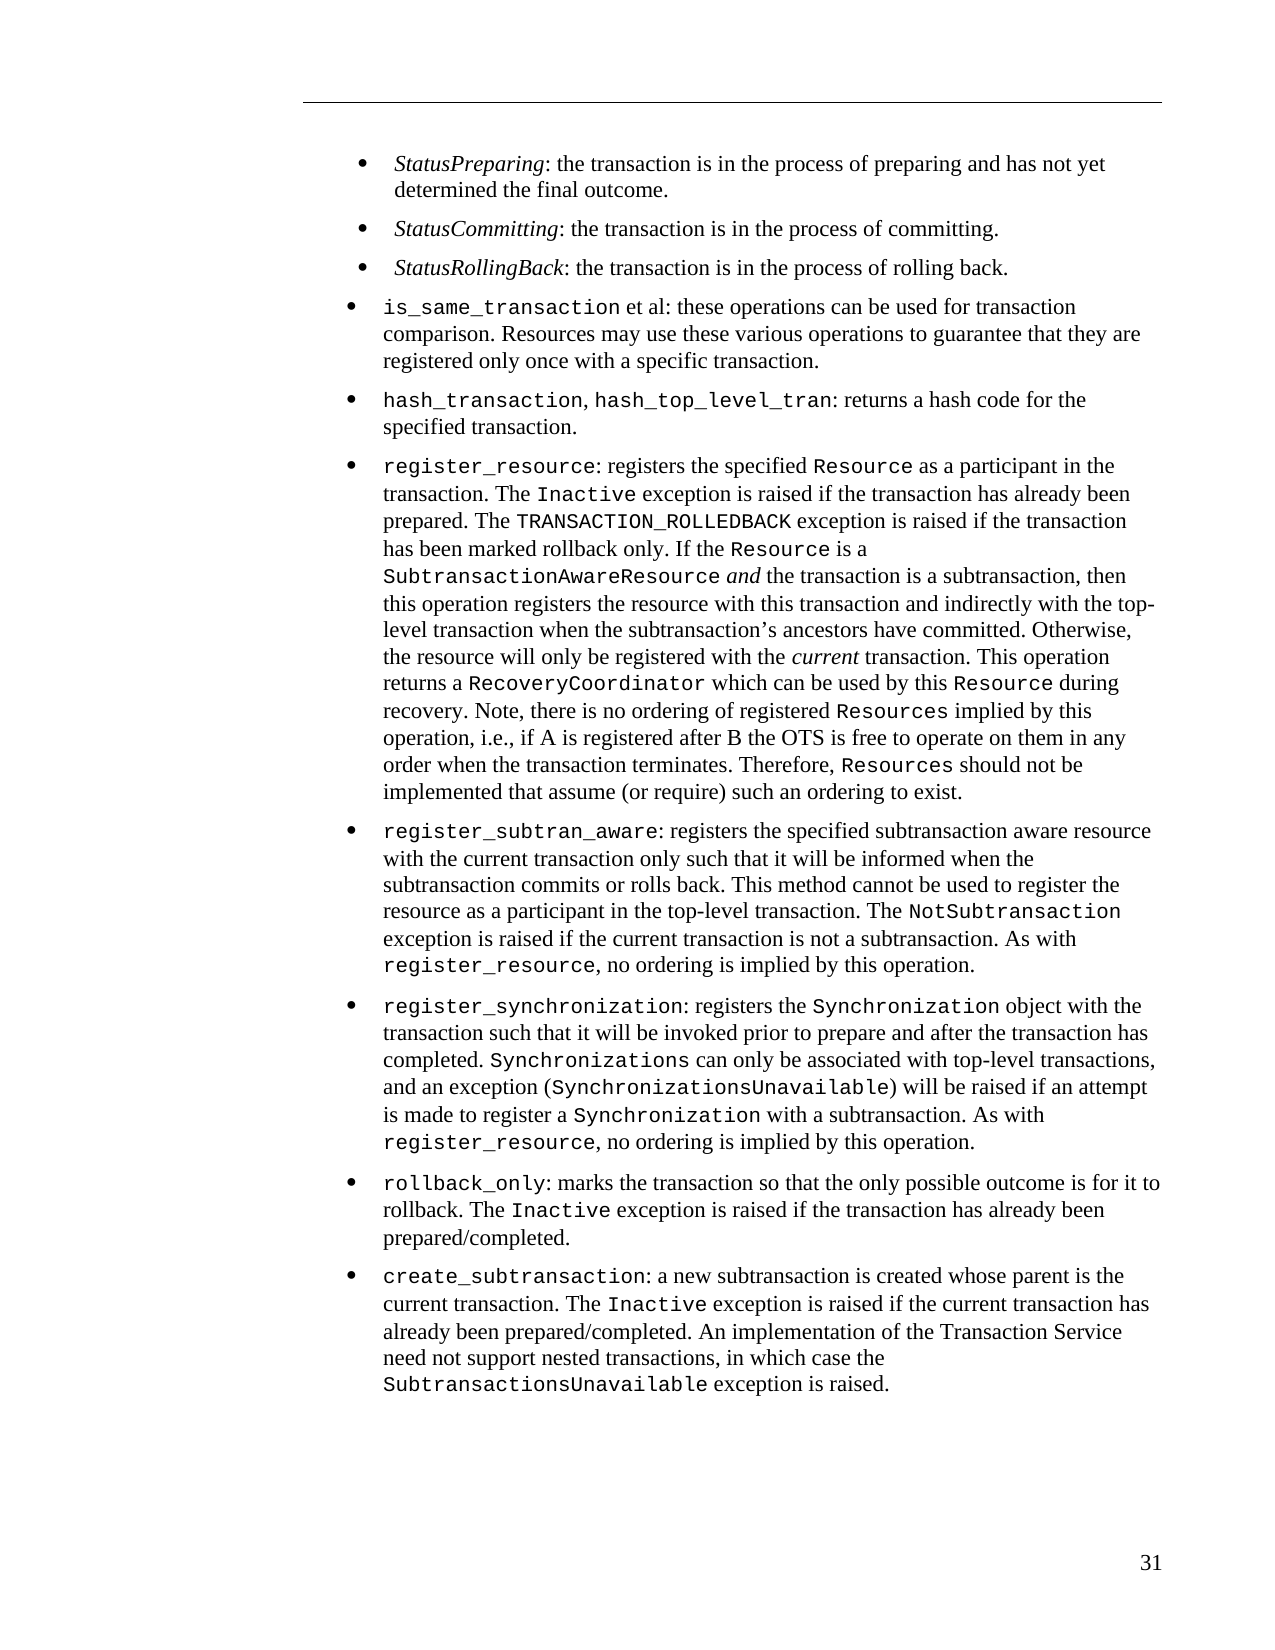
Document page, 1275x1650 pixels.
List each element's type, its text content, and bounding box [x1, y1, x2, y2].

list register_resource: registers the specified Resource as a participant in the transaction. The Inactive exception is raised if the transaction has already been prepared. The TRANSACTION_ROLLEDBACK exception is raised if the transaction has been marked rollback only. If the Resource is a SubtransactionAwareResource and the transaction is a subtransaction, then this operation registers the resource with this transaction and indirectly with the top-level transaction when the subtransaction’s ancestors have committed. Otherwise, the resource will only be registered with the current transaction. This operation returns a RecoveryCoordinator which can be used by this Resource during recovery. Note, there is no ordering of registered Resources implied by this operation, i.e., if A is registered after B the OTS is free to operate on them in any order when the transaction terminates. Therefore, Resources should not be implemented that assume (or require) such an ordering to exist. [347, 452, 1162, 805]
list rollback_only: marks the transaction so that the only possible outcome is for it to rollback. The Inactive exception is raised if the transaction has already been prepared/completed. [347, 1168, 1162, 1250]
list hash_transaction, hash_top_level_tran: returns a hash code for the specified transaction. [347, 386, 1162, 440]
list is_same_transaction et al: these operations can be used for transaction comparison. Resources may use these various operations to guarantee that they are registered only once with a specific transaction. [347, 293, 1162, 373]
list StatusCommitting: the transaction is in the process of committing. [359, 215, 1162, 242]
list StatusPreparing: the transaction is in the process of preparing and has not yet determined the final outcome. [359, 150, 1162, 203]
list register_synchronization: registers the Synchronization object with the transaction such that it will be invoked prior to prepare and after the transaction has completed. Synchronizations can only be associated with top-level transactions, and an exception (SynchronizationsUnavailable) will be raised if an attempt is made to register a Synchronization with a subtransaction. As with register_resource, no ordering is implied by this operation. [347, 992, 1162, 1156]
list StatusRollingBack: the transaction is in the process of rolling back. [359, 254, 1162, 280]
list create_subtransaction: a new subtransaction is created whose parent is the current transaction. The Inactive exception is raised if the current transaction has already been prepared/completed. An implementation of the Transaction Service need not support nested transactions, in which case the SubtransactionsUnavailable exception is raised. [347, 1263, 1162, 1398]
list register_subtran_aware: registers the specified subtransaction aware resource with the current transaction only such that it will be informed when the subtransaction commits or rolls back. This method cannot be used to register the resource as a participant in the top-level transaction. The NotSubtransaction exception is raised if the current transaction is not a subtransaction. As with register_resource, no ordering is implied by this operation. [347, 817, 1162, 979]
